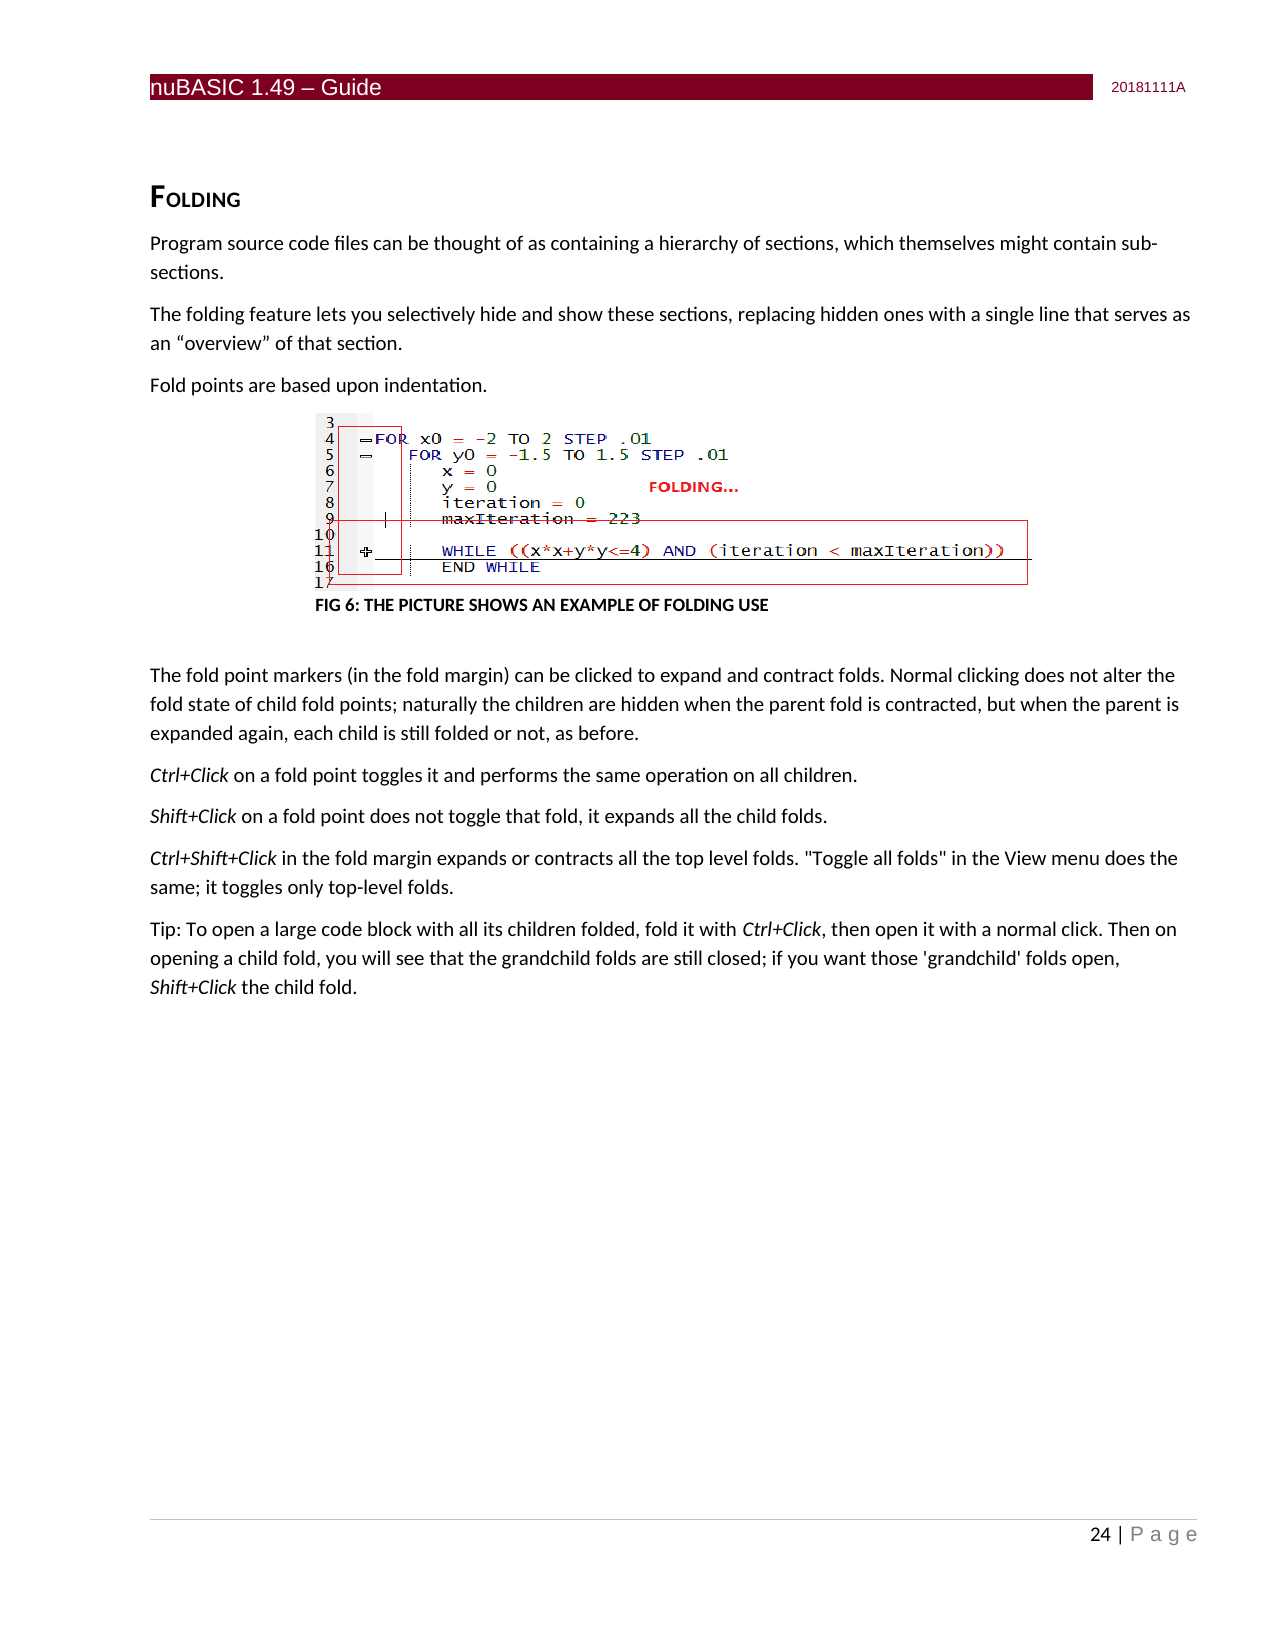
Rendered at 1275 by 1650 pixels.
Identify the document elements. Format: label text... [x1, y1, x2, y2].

text Fig 6: The picture shows an example of folding use [315, 591, 1032, 617]
text Shift+Click on a fold point does not toggle that fold, it expands all the child folds. [150, 804, 1197, 829]
text Fold points are based upon indentation. [150, 372, 1197, 397]
text Ctrl+Shift+Click in the fold margin expands or contracts all the top level folds. "Toggle all folds" in the View menu does the same; it toggles only top-level folds. [150, 845, 1197, 900]
subtitle Folding [150, 175, 1197, 216]
text The folding feature lets you selectively hide and show these sections, replacing hidden ones with a single line that serves as an “overview” of that section. [150, 301, 1197, 356]
text Tip: To open a large code block with all its children folded, fold it with Ctrl+Click, then open it with a normal click. Then on opening a child fold, you will see that the grandchild folds are still closed; if you want those 'grandchild' folds open, Shift+Click the child fold. [150, 916, 1197, 1000]
text The fold point markers (in the fold margin) can be clicked to expand and contract folds. Normal clicking does not alter the fold state of child fold points; naturally the children are hidden when the parent fold is contracted, but when the parent is expanded again, each child is still folded or not, as before. [150, 662, 1197, 746]
text Program source code files can be thought of as containing a hierarchy of sections, which themselves might contain sub-sections. [150, 230, 1197, 285]
text Ctrl+Click on a fold point toggles it and performs the same operation on all children. [150, 762, 1197, 787]
